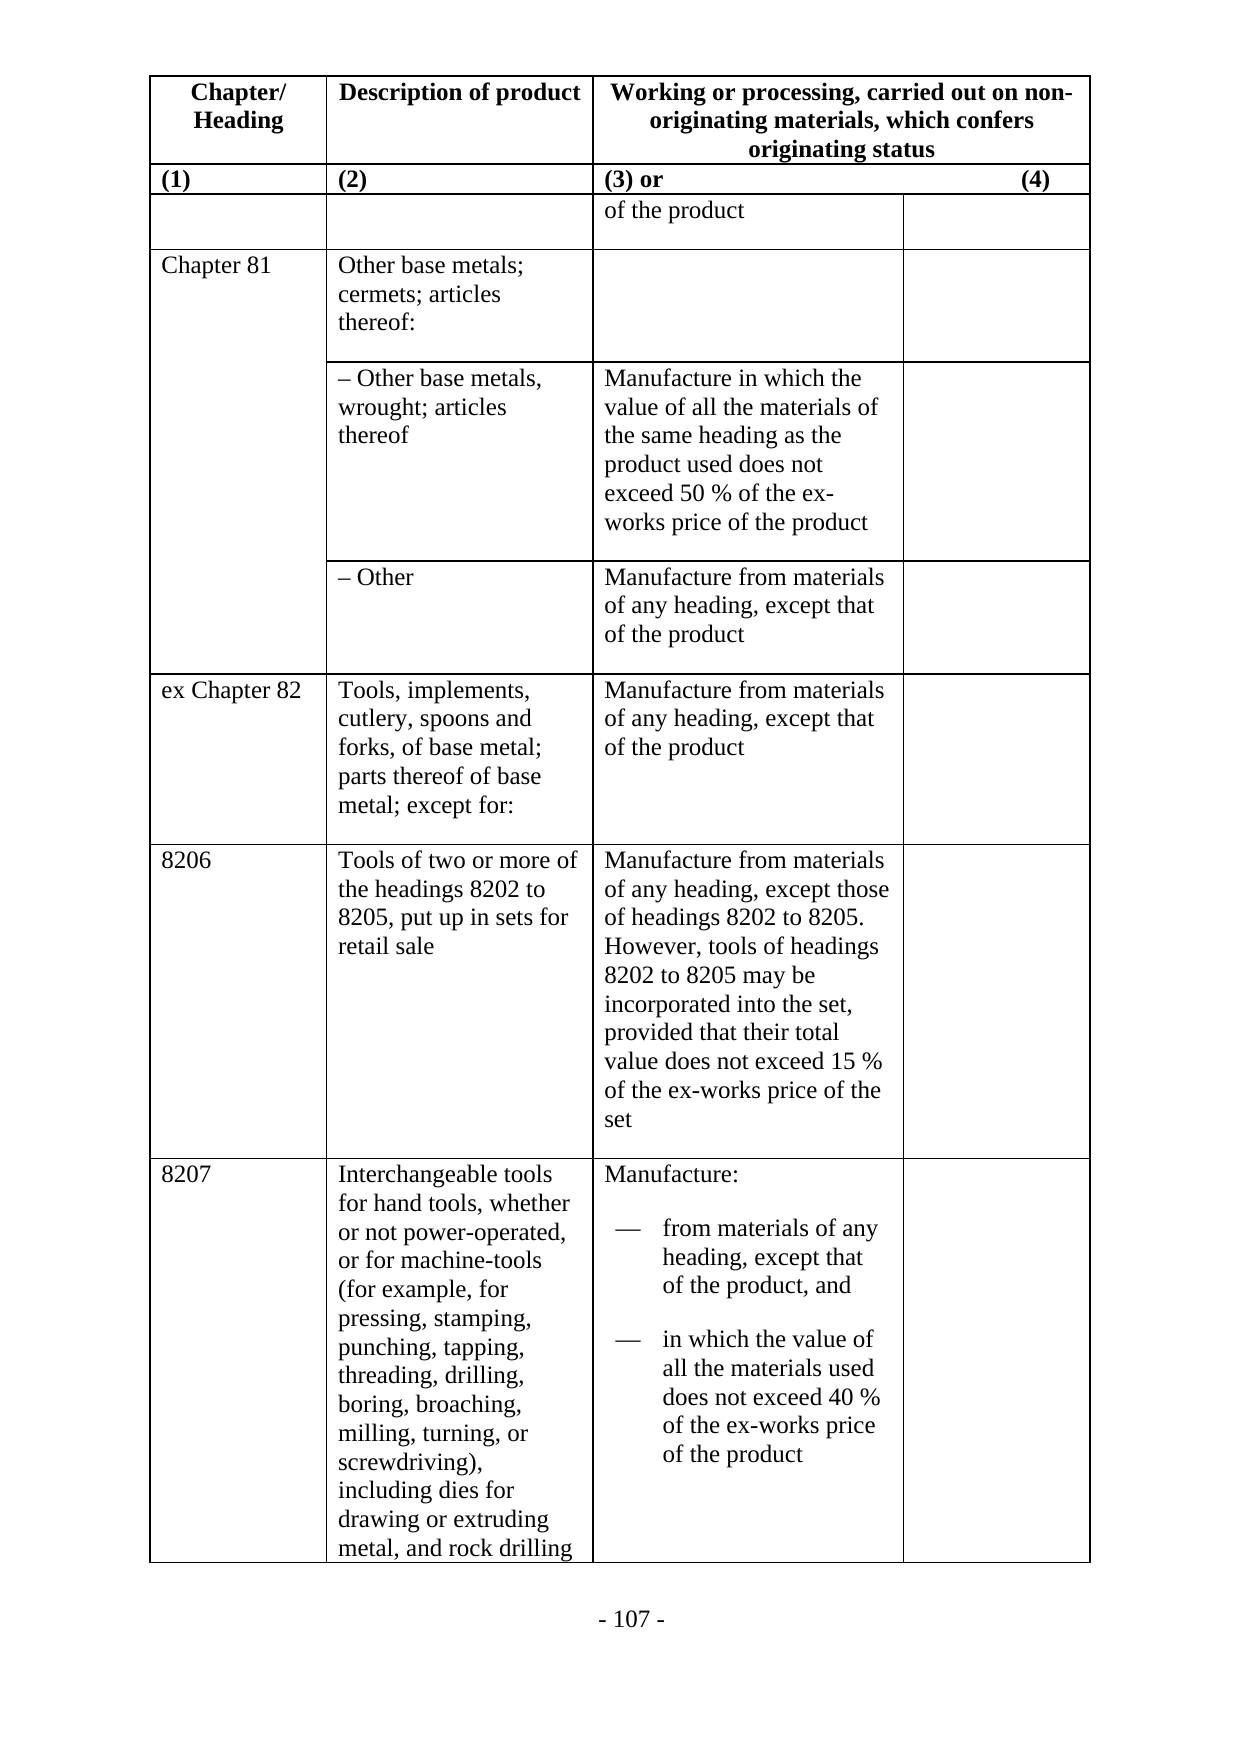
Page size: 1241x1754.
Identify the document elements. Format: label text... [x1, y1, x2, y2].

table_cell Manufacture: [594, 1159, 903, 1562]
table_cell Tools, implements, cutlery, spoons and forks, of base metal; parts thereof of base metal; except for: [327, 675, 592, 843]
table_cell Manufacture from materials of any heading, except that of the product [594, 675, 903, 843]
table_cell [151, 195, 326, 248]
table_cell Manufacture in which the value of all the materials of the same heading as the product used does not exceed 50 % of the ex-works price of the product [594, 363, 903, 560]
table_cell – Other base metals, wrought; articles thereof [327, 363, 592, 560]
table_cell ex Chapter 82 [151, 675, 326, 843]
table_cell (1) [151, 165, 326, 193]
table_cell of the product [594, 195, 903, 248]
table_cell [904, 363, 1089, 560]
table_cell [327, 195, 592, 248]
table_cell — [604, 1324, 651, 1493]
table_header from materials of any heading, except that of the product, and [651, 1213, 892, 1324]
table_cell Tools of two or more of the headings 8202 to 8205, put up in sets for retail sale [327, 845, 592, 1157]
table_cell Manufacture from materials of any heading, except those of headings 8202 to 8205. However, tools of headings 8202 to 8205 may be incorporated into the set, provided that their total value does not exceed 15 % of the ex-works price of the set [594, 845, 903, 1157]
table_cell [904, 1159, 1089, 1562]
table_cell – Other [327, 562, 592, 673]
table_header Description of product [327, 77, 592, 163]
table_cell [904, 250, 1089, 361]
table_cell [151, 560, 326, 673]
table_cell 8207 [151, 1159, 326, 1562]
table_header Chapter/Heading [151, 77, 326, 163]
table_header Working or processing, carried out on non-originating materials, which confers originating status [594, 77, 1089, 163]
table_cell in which the value of all the materials used does not exceed 40 % of the ex-works price of the product [651, 1324, 892, 1493]
table_cell Chapter 81 [151, 250, 326, 361]
table_cell [904, 675, 1089, 843]
table_cell (2) [327, 165, 592, 193]
table_cell 8206 [151, 845, 326, 1157]
table_cell Interchangeable tools for hand tools, whether or not power-operated, or for machine-tools (for example, for pressing, stamping, punching, tapping, threading, drilling, boring, broaching, milling, turning, or screwdriving), including dies for drawing or extruding metal, and rock drilling [327, 1159, 592, 1562]
table_cell [594, 250, 903, 361]
table_cell (3) or (4) [594, 165, 1089, 193]
table_cell Other base metals; cermets; articles thereof: [327, 250, 592, 361]
table_cell Manufacture from materials of any heading, except that of the product [594, 562, 903, 673]
table_cell [904, 562, 1089, 673]
table_cell [904, 845, 1089, 1157]
table_cell [904, 195, 1089, 248]
table_cell [151, 361, 326, 560]
table_header — [604, 1213, 651, 1324]
